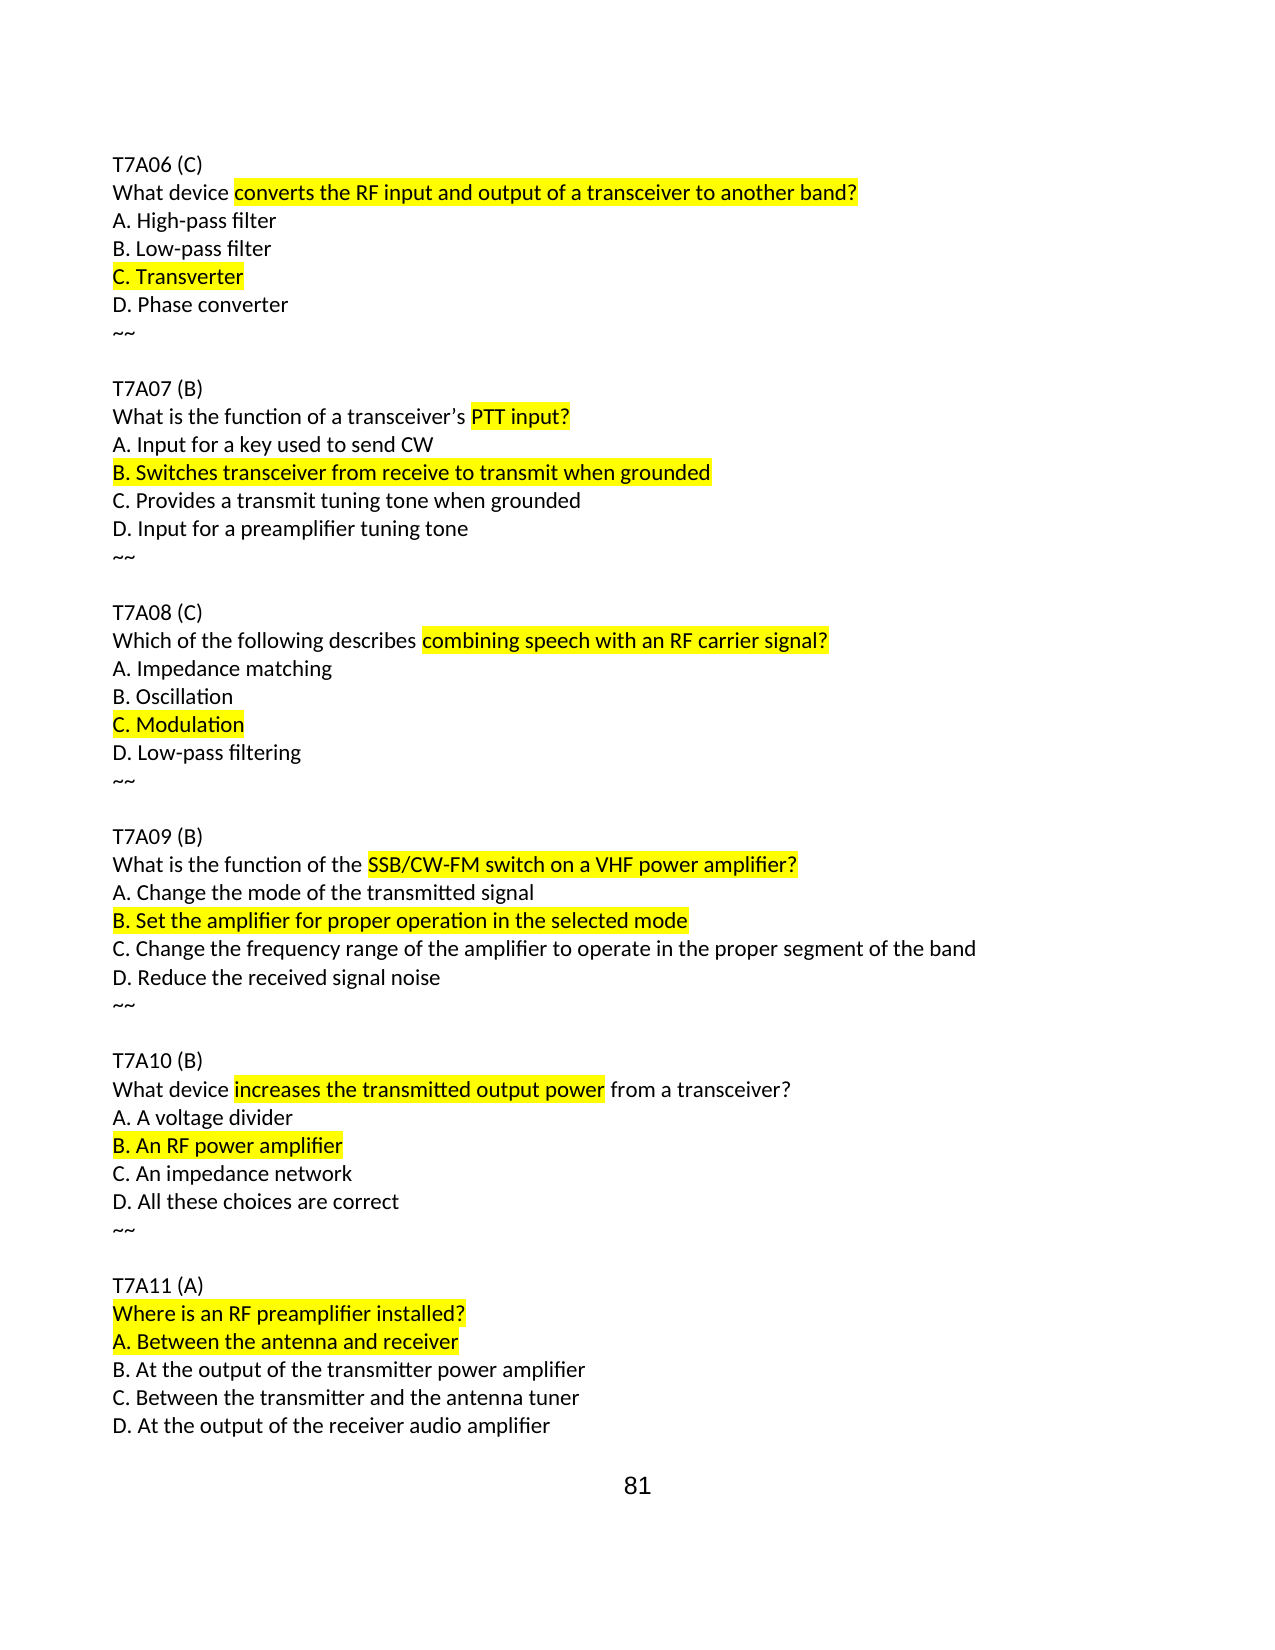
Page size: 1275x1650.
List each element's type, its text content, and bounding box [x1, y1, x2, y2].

text D. Input for a preamplifier tuning tone [112, 514, 1162, 542]
text A. A voltage divider [112, 1103, 1162, 1131]
text ~~ [112, 318, 1162, 346]
text B. Oscillation [112, 682, 1162, 710]
text B. Set the amplifier for proper operation in the selected mode [112, 907, 1162, 934]
text D. Phase converter [112, 290, 1162, 318]
text C. Between the transmitter and the antenna tuner [112, 1383, 1162, 1411]
text What device increases the transmitted output power from a transceiver? [112, 1075, 1162, 1103]
text T7A08 (C) [112, 598, 1162, 626]
text D. At the output of the receiver audio amplifier [112, 1411, 1162, 1439]
text What is the function of a transceiver’s PTT input? [112, 402, 1162, 430]
text C. Transverter [112, 262, 1162, 290]
text C. Provides a transmit tuning tone when grounded [112, 486, 1162, 514]
text A. Between the antenna and receiver [112, 1327, 1162, 1355]
text A. High-pass filter [112, 206, 1162, 234]
text C. Modulation [112, 710, 1162, 738]
text B. An RF power amplifier [112, 1131, 1162, 1159]
text What is the function of the SSB/CW-FM switch on a VHF power amplifier? [112, 851, 1162, 878]
text Which of the following describes combining speech with an RF carrier signal? [112, 626, 1162, 654]
text T7A09 (B) [112, 822, 1162, 851]
text Where is an RF preamplifier installed? [112, 1299, 1162, 1327]
text C. Change the frequency range of the amplifier to operate in the proper segment of the band [112, 934, 1162, 963]
text T7A11 (A) [112, 1271, 1162, 1299]
text T7A07 (B) [112, 374, 1162, 402]
text C. An impedance network [112, 1159, 1162, 1187]
text D. Reduce the received signal noise [112, 963, 1162, 991]
text D. All these choices are correct [112, 1187, 1162, 1215]
text D. Low-pass filtering [112, 738, 1162, 766]
text B. Switches transceiver from receive to transmit when grounded [112, 458, 1162, 486]
text What device converts the RF input and output of a transceiver to another band? [112, 178, 1162, 206]
text ~~ [112, 766, 1162, 794]
text ~~ [112, 542, 1162, 570]
text T7A06 (C) [112, 150, 1162, 178]
text ~~ [112, 991, 1162, 1019]
text A. Change the mode of the transmitted signal [112, 878, 1162, 907]
text B. At the output of the transmitter power amplifier [112, 1355, 1162, 1383]
text B. Low-pass filter [112, 234, 1162, 262]
text ~~ [112, 1215, 1162, 1243]
text A. Input for a key used to send CW [112, 430, 1162, 458]
text T7A10 (B) [112, 1047, 1162, 1075]
text A. Impedance matching [112, 654, 1162, 682]
